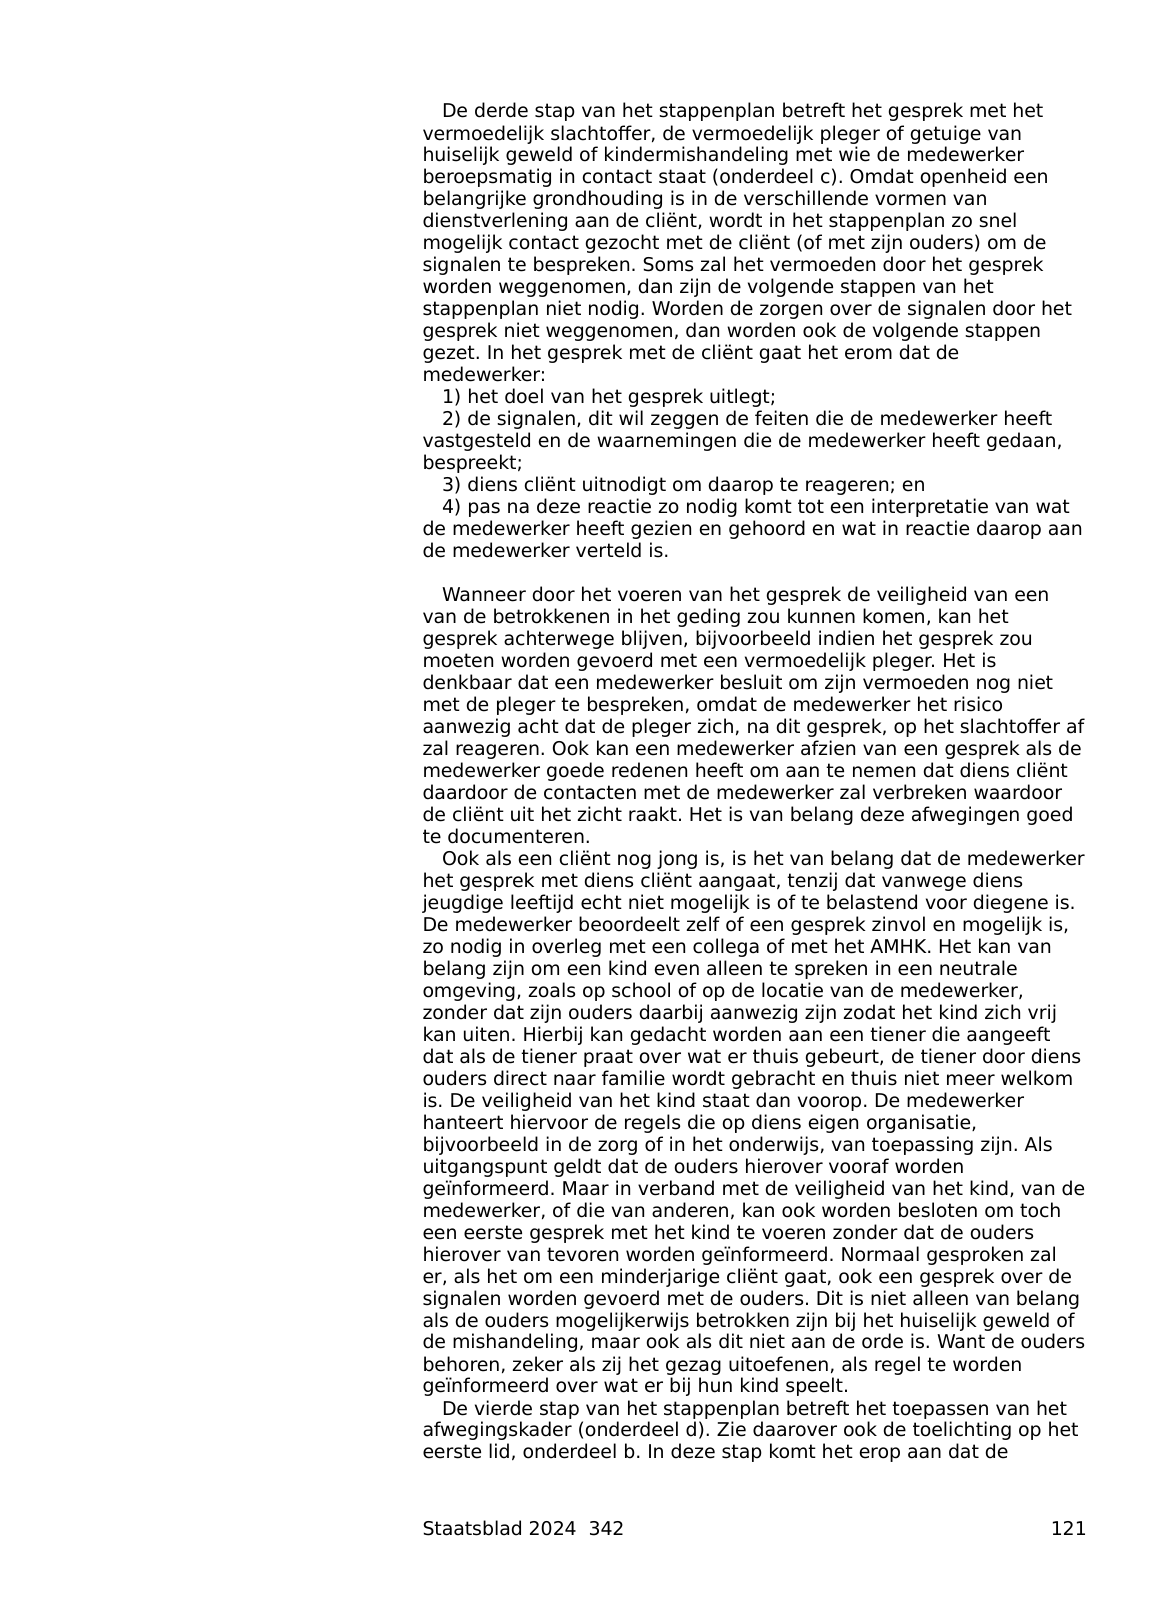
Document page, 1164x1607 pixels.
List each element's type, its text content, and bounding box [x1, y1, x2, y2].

text 3) diens cliënt uitnodigt om daarop te reageren; en [422, 474, 1087, 496]
text 4) pas na deze reactie zo nodig komt tot een interpretatie van wat de medewerker heeft gezien en gehoord en wat in reactie daarop aan de medewerker verteld is. [422, 496, 1087, 562]
text 2) de signalen, dit wil zeggen de feiten die de medewerker heeft vastgesteld en de waarnemingen die de medewerker heeft gedaan, bespreekt; [422, 408, 1087, 474]
text De vierde stap van het stappenplan betreft het toepassen van het afwegingskader (onderdeel d). Zie daarover ook de toelichting op het eerste lid, onderdeel b. In deze stap komt het erop aan dat de [422, 1397, 1087, 1463]
text De derde stap van het stappenplan betreft het gesprek met het vermoedelijk slachtoffer, de vermoedelijk pleger of getuige van huiselijk geweld of kindermishandeling met wie de medewerker beroepsmatig in contact staat (onderdeel c). Omdat openheid een belangrijke grondhouding is in de verschillende vormen van dienstverlening aan de cliënt, wordt in het stappenplan zo snel mogelijk contact gezocht met de cliënt (of met zijn ouders) om de signalen te bespreken. Soms zal het vermoeden door het gesprek worden weggenomen, dan zijn de volgende stappen van het stappenplan niet nodig. Worden de zorgen over de signalen door het gesprek niet weggenomen, dan worden ook de volgende stappen gezet. In het gesprek met de cliënt gaat het erom dat de medewerker: [422, 100, 1087, 386]
text Ook als een cliënt nog jong is, is het van belang dat de medewerker het gesprek met diens cliënt aangaat, tenzij dat vanwege diens jeugdige leeftijd echt niet mogelijk is of te belastend voor diegene is. De medewerker beoordeelt zelf of een gesprek zinvol en mogelijk is, zo nodig in overleg met een collega of met het AMHK. Het kan van belang zijn om een kind even alleen te spreken in een neutrale omgeving, zoals op school of op de locatie van de medewerker, zonder dat zijn ouders daarbij aanwezig zijn zodat het kind zich vrij kan uiten. Hierbij kan gedacht worden aan een tiener die aangeeft dat als de tiener praat over wat er thuis gebeurt, de tiener door diens ouders direct naar familie wordt gebracht en thuis niet meer welkom is. De veiligheid van het kind staat dan voorop. De medewerker hanteert hiervoor de regels die op diens eigen organisatie, bijvoorbeeld in de zorg of in het onderwijs, van toepassing zijn. Als uitgangspunt geldt dat de ouders hierover vooraf worden geïnformeerd. Maar in verband met de veiligheid van het kind, van de medewerker, of die van anderen, kan ook worden besloten om toch een eerste gesprek met het kind te voeren zonder dat de ouders hierover van tevoren worden geïnformeerd. Normaal gesproken zal er, als het om een minderjarige cliënt gaat, ook een gesprek over de signalen worden gevoerd met de ouders. Dit is niet alleen van belang als de ouders mogelijkerwijs betrokken zijn bij het huiselijk geweld of de mishandeling, maar ook als dit niet aan de orde is. Want de ouders behoren, zeker als zij het gezag uitoefenen, als regel te worden geïnformeerd over wat er bij hun kind speelt. [422, 848, 1087, 1397]
text 1) het doel van het gesprek uitlegt; [422, 386, 1087, 408]
text Wanneer door het voeren van het gesprek de veiligheid van een van de betrokkenen in het geding zou kunnen komen, kan het gesprek achterwege blijven, bijvoorbeeld indien het gesprek zou moeten worden gevoerd met een vermoedelijk pleger. Het is denkbaar dat een medewerker besluit om zijn vermoeden nog niet met de pleger te bespreken, omdat de medewerker het risico aanwezig acht dat de pleger zich, na dit gesprek, op het slachtoffer af zal reageren. Ook kan een medewerker afzien van een gesprek als de medewerker goede redenen heeft om aan te nemen dat diens cliënt daardoor de contacten met de medewerker zal verbreken waardoor de cliënt uit het zicht raakt. Het is van belang deze afwegingen goed te documenteren. [422, 584, 1087, 848]
